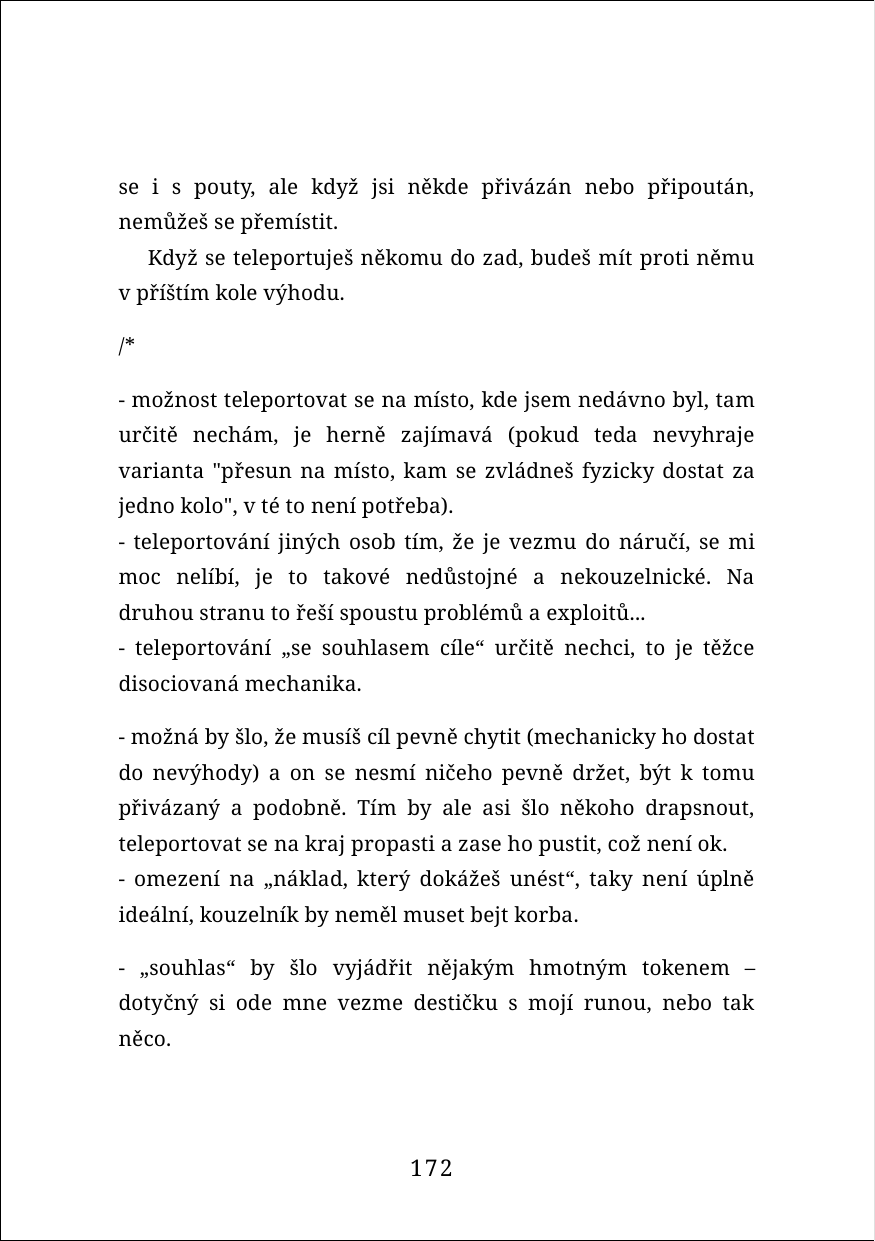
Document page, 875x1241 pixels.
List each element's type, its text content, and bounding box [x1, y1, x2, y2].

text /* [118, 332, 756, 360]
text - možná by šlo, že musíš cíl pevně chytit (mechanicky ho dostat do nevýhody) a on se nesmí ničeho pevně držet, být k tomu přivázaný a podobně. Tím by ale asi šlo někoho drapsnout, teleportovat se na kraj propasti a zase ho pustit, což není ok. - omezení na „náklad, který dokážeš unést“, taky není úplně ideální, kouzelník by neměl muset bejt korba. [118, 722, 756, 928]
text se i s pouty, ale když jsi někde přivázán nebo připoután, nemůžeš se přemístit. Když se teleportuješ někomu do zad, budeš mít proti němu v příštím kole výhodu. [118, 172, 756, 307]
text - „souhlas“ by šlo vyjádřit nějakým hmotným tokenem – dotyčný si ode mne vezme destičku s mojí runou, nebo tak něco. [118, 953, 756, 1052]
text - možnost teleportovat se na místo, kde jsem nedávno byl, tam určitě nechám, je herně zajímavá (pokud teda nevyhraje varianta "přesun na místo, kam se zvládneš fyzicky dostat za jedno kolo", v té to není potřeba). - teleportování jiných osob tím, že je vezmu do náručí, se mi moc nelíbí, je to takové nedůstojné a nekouzelnické. Na druhou stranu to řeší spoustu problémů a exploitů... - teleportování „se souhlasem cíle“ určitě nechci, to je těžce disociovaná mechanika. [118, 385, 756, 697]
